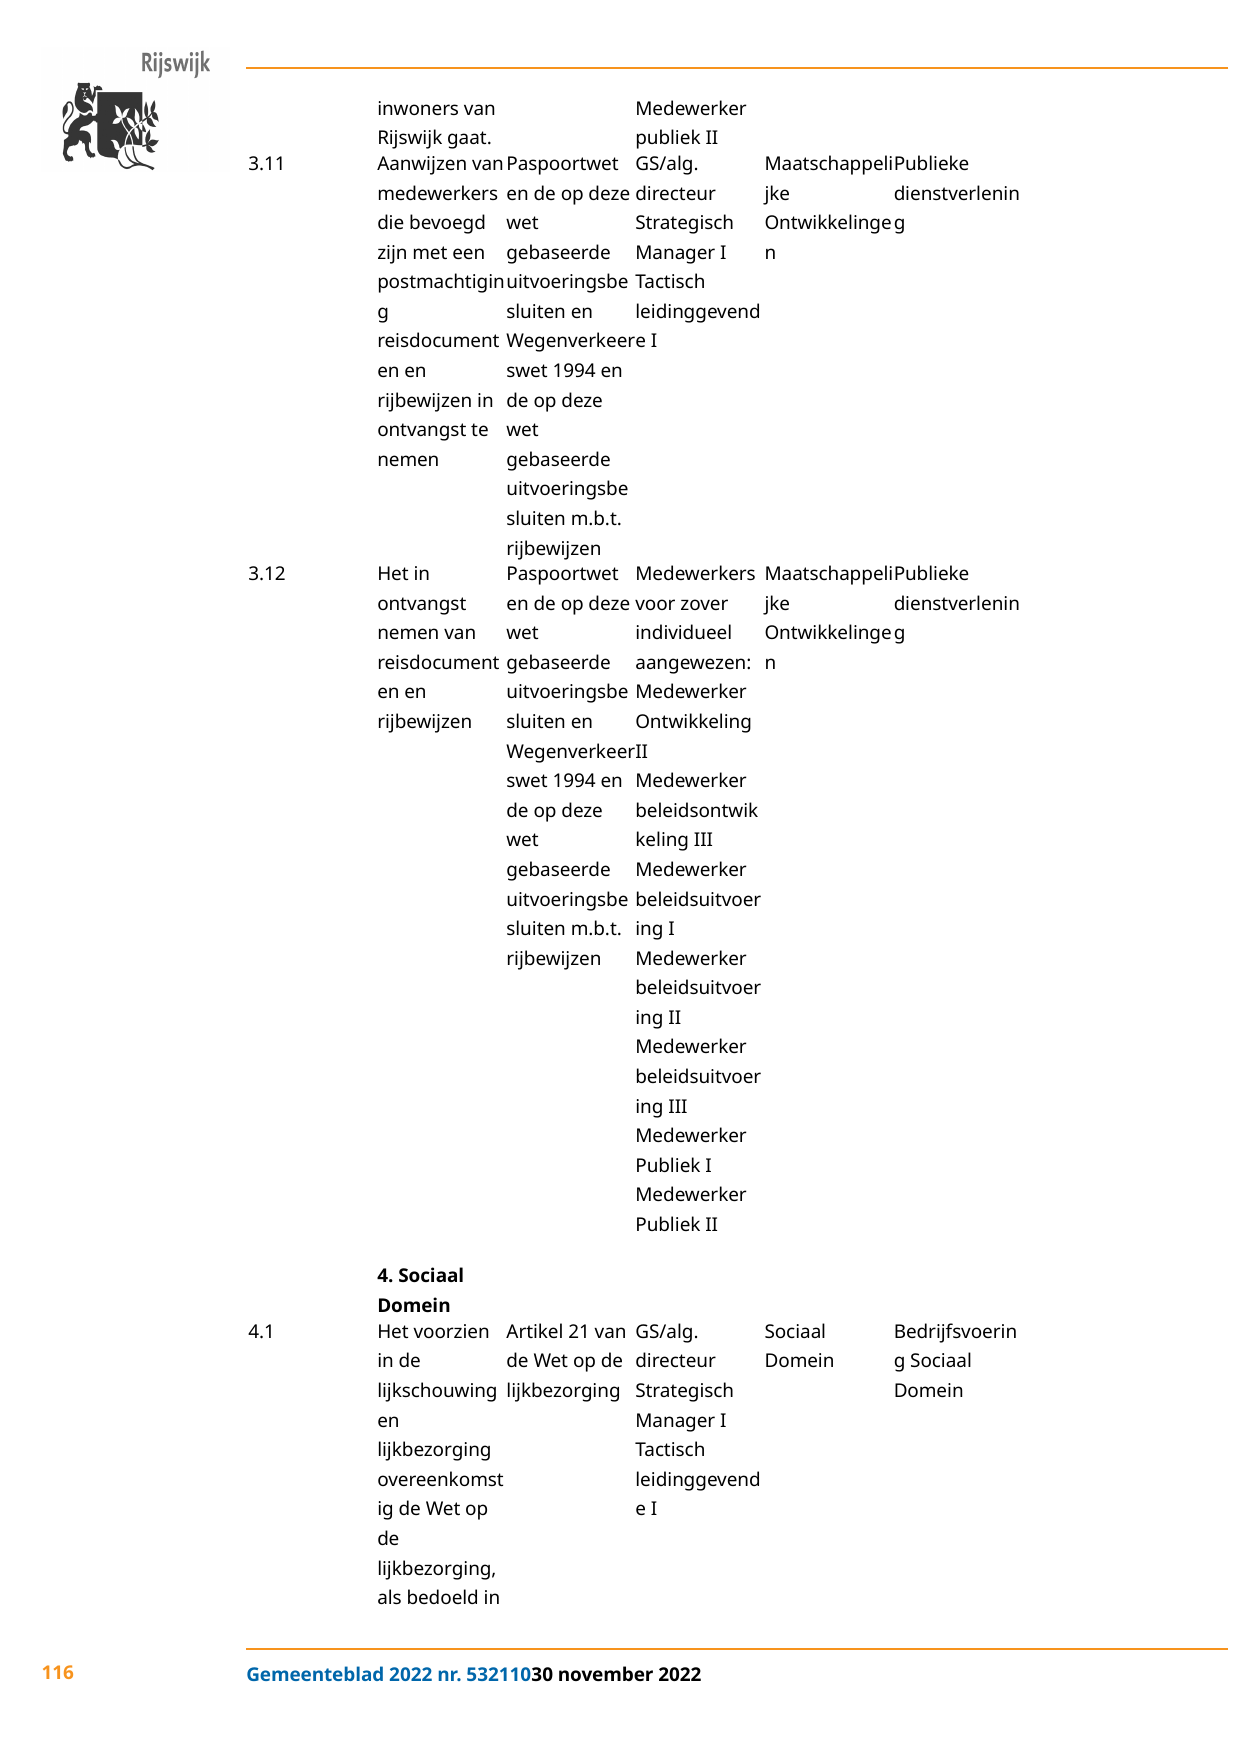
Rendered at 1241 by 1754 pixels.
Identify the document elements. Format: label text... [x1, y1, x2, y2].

table_cell [506, 1237, 635, 1263]
table_cell Medewerkers voor zover individueel aangewezen: Medewerker Ontwikkeling II Medewerker beleidsontwikkeling III Medewerker beleidsuitvoering I Medewerker beleidsuitvoering II Medewerker beleidsuitvoering III Medewerker Publiek I Medewerker Publiek II [635, 560, 764, 1237]
table_cell GS/alg. directeur Strategisch Manager I Tactisch leidinggevende I [635, 1318, 764, 1610]
table_cell [1023, 560, 1152, 1237]
table_cell [377, 1237, 506, 1263]
table_cell Het in ontvangst nemen van reisdocumenten en rijbewijzen [377, 560, 506, 1237]
table_cell [635, 1237, 764, 1263]
table_cell Publieke dienstverlening [894, 150, 1022, 560]
picture [41, 47, 231, 172]
table_cell [764, 95, 893, 150]
table_cell [764, 1263, 893, 1318]
table_cell [1023, 1318, 1152, 1610]
table_cell 3.11 [248, 150, 377, 560]
table_cell [248, 1263, 377, 1318]
table_cell Bedrijfsvoering Sociaal Domein [894, 1318, 1022, 1610]
table_cell [248, 95, 377, 150]
table_cell [1023, 1263, 1152, 1318]
table_cell Publieke dienstverlening [894, 560, 1022, 1237]
table_cell Paspoortwet en de op deze wet gebaseerde uitvoeringsbesluiten en Wegenverkeerswet 1994 en de op deze wet gebaseerde uitvoeringsbesluiten m.b.t. rijbewijzen [506, 560, 635, 1237]
table_cell Het voorzien in de lijkschouwing en lijkbezorging overeenkomstig de Wet op de lijkbezorging, als bedoeld in [377, 1318, 506, 1610]
table_cell Aanwijzen van medewerkers die bevoegd zijn met een postmachtiging reisdocumenten en rijbewijzen in ontvangst te nemen [377, 150, 506, 560]
table_cell [635, 1263, 764, 1318]
table_cell Paspoortwet en de op deze wet gebaseerde uitvoeringsbesluiten en Wegenverkeerswet 1994 en de op deze wet gebaseerde uitvoeringsbesluiten m.b.t. rijbewijzen [506, 150, 635, 560]
table_cell [1023, 150, 1152, 560]
table_cell [894, 1263, 1022, 1318]
table_cell [894, 95, 1022, 150]
table_cell [894, 1237, 1022, 1263]
table_cell inwoners van Rijswijk gaat. [377, 95, 506, 150]
table_cell [506, 95, 635, 150]
table_cell [506, 1263, 635, 1318]
table_cell [1023, 95, 1152, 150]
table_cell Sociaal Domein [764, 1318, 893, 1610]
table_cell 4. Sociaal Domein [377, 1263, 506, 1318]
table_cell Medewerker publiek II [635, 95, 764, 150]
table_cell 3.12 [248, 560, 377, 1237]
table_cell GS/alg. directeur Strategisch Manager I Tactisch leidinggevende I [635, 150, 764, 560]
table_cell [248, 1237, 377, 1263]
table_cell [1023, 1237, 1152, 1263]
table_cell 4.1 [248, 1318, 377, 1610]
table_cell [764, 1237, 893, 1263]
table_cell Artikel 21 van de Wet op de lijkbezorging [506, 1318, 635, 1610]
table_cell Maatschappelijke Ontwikkelingen [764, 560, 893, 1237]
table_cell Maatschappelijke Ontwikkelingen [764, 150, 893, 560]
